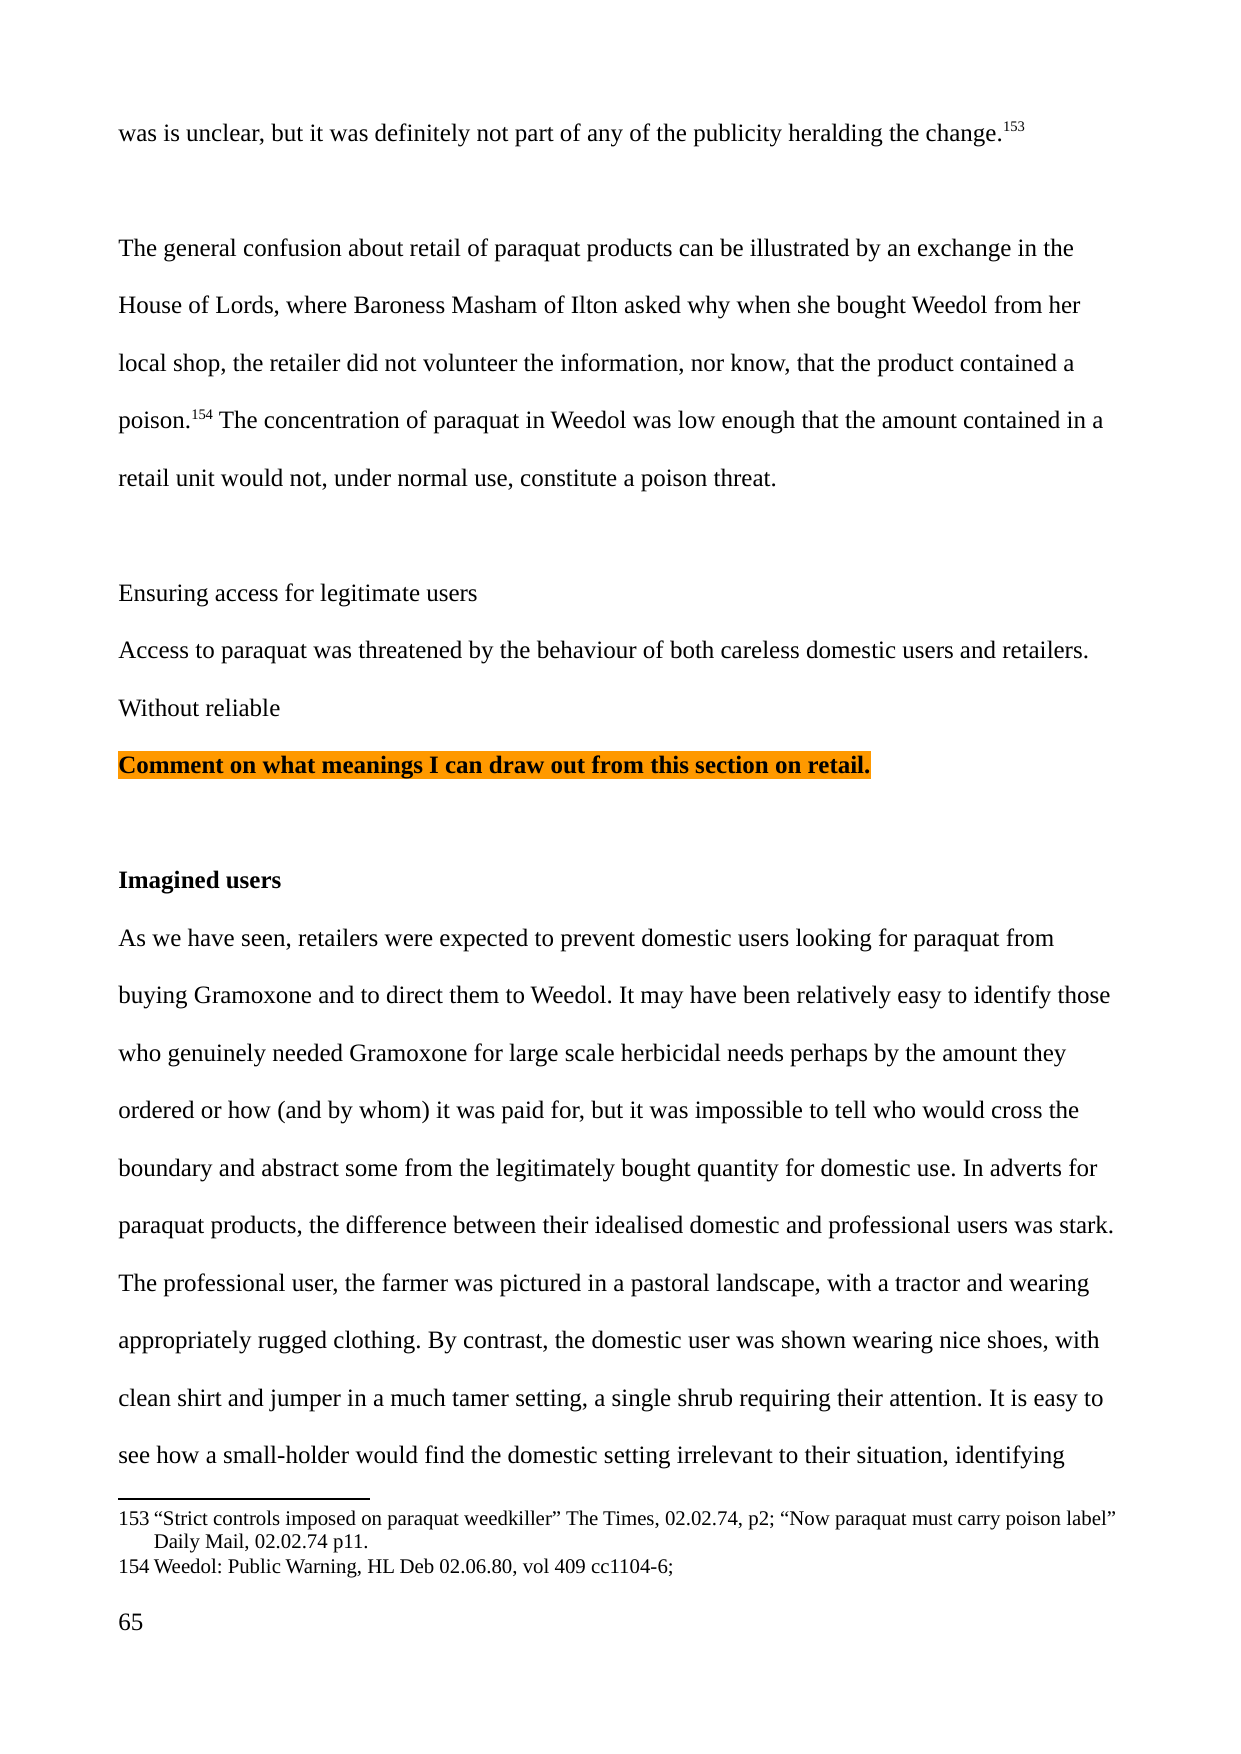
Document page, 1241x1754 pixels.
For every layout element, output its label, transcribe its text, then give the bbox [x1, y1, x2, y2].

text “Strict controls imposed on paraquat weedkiller” The Times, 02.02.74, p2; “Now paraquat must carry poison label” Daily Mail, 02.02.74 p11. [118, 1505, 1122, 1553]
text Imagined users [118, 866, 1122, 894]
text Weedol: Public Warning, HL Deb 02.06.80, vol 409 cc1104-6; [118, 1553, 1122, 1578]
text As we have seen, retailers were expected to prevent domestic users looking for paraquat from buying Gramoxone and to direct them to Weedol. It may have been relatively easy to identify those who genuinely needed Gramoxone for large scale herbicidal needs perhaps by the amount they ordered or how (and by whom) it was paid for, but it was impossible to tell who would cross the boundary and abstract some from the legitimately bought quantity for domestic use. In adverts for paraquat products, the difference between their idealised domestic and professional users was stark. The professional user, the farmer was pictured in a pastoral landscape, with a tractor and wearing appropriately rugged clothing. By contrast, the domestic user was shown wearing nice shoes, with clean shirt and jumper in a much tamer setting, a single shrub requiring their attention. It is easy to see how a small-holder would find the domestic setting irrelevant to their situation, identifying [118, 923, 1122, 1469]
text Comment on what meanings I can draw out from this section on retail. [118, 751, 1122, 779]
text Access to paraquat was threatened by the behaviour of both careless domestic users and retailers. Without reliable [118, 636, 1122, 722]
text was is unclear, but it was definitely not part of any of the publicity heralding the change. [118, 118, 1122, 147]
text The general confusion about retail of paraquat products can be illustrated by an exchange in the House of Lords, where Baroness Masham of Ilton asked why when she bought Weedol from her local shop, the retailer did not volunteer the information, nor know, that the product contained a poison. The concentration of paraquat in Weedol was low enough that the amount contained in a retail unit would not, under normal use, constitute a poison threat. [118, 233, 1122, 492]
text Ensuring access for legitimate users [118, 578, 1122, 607]
